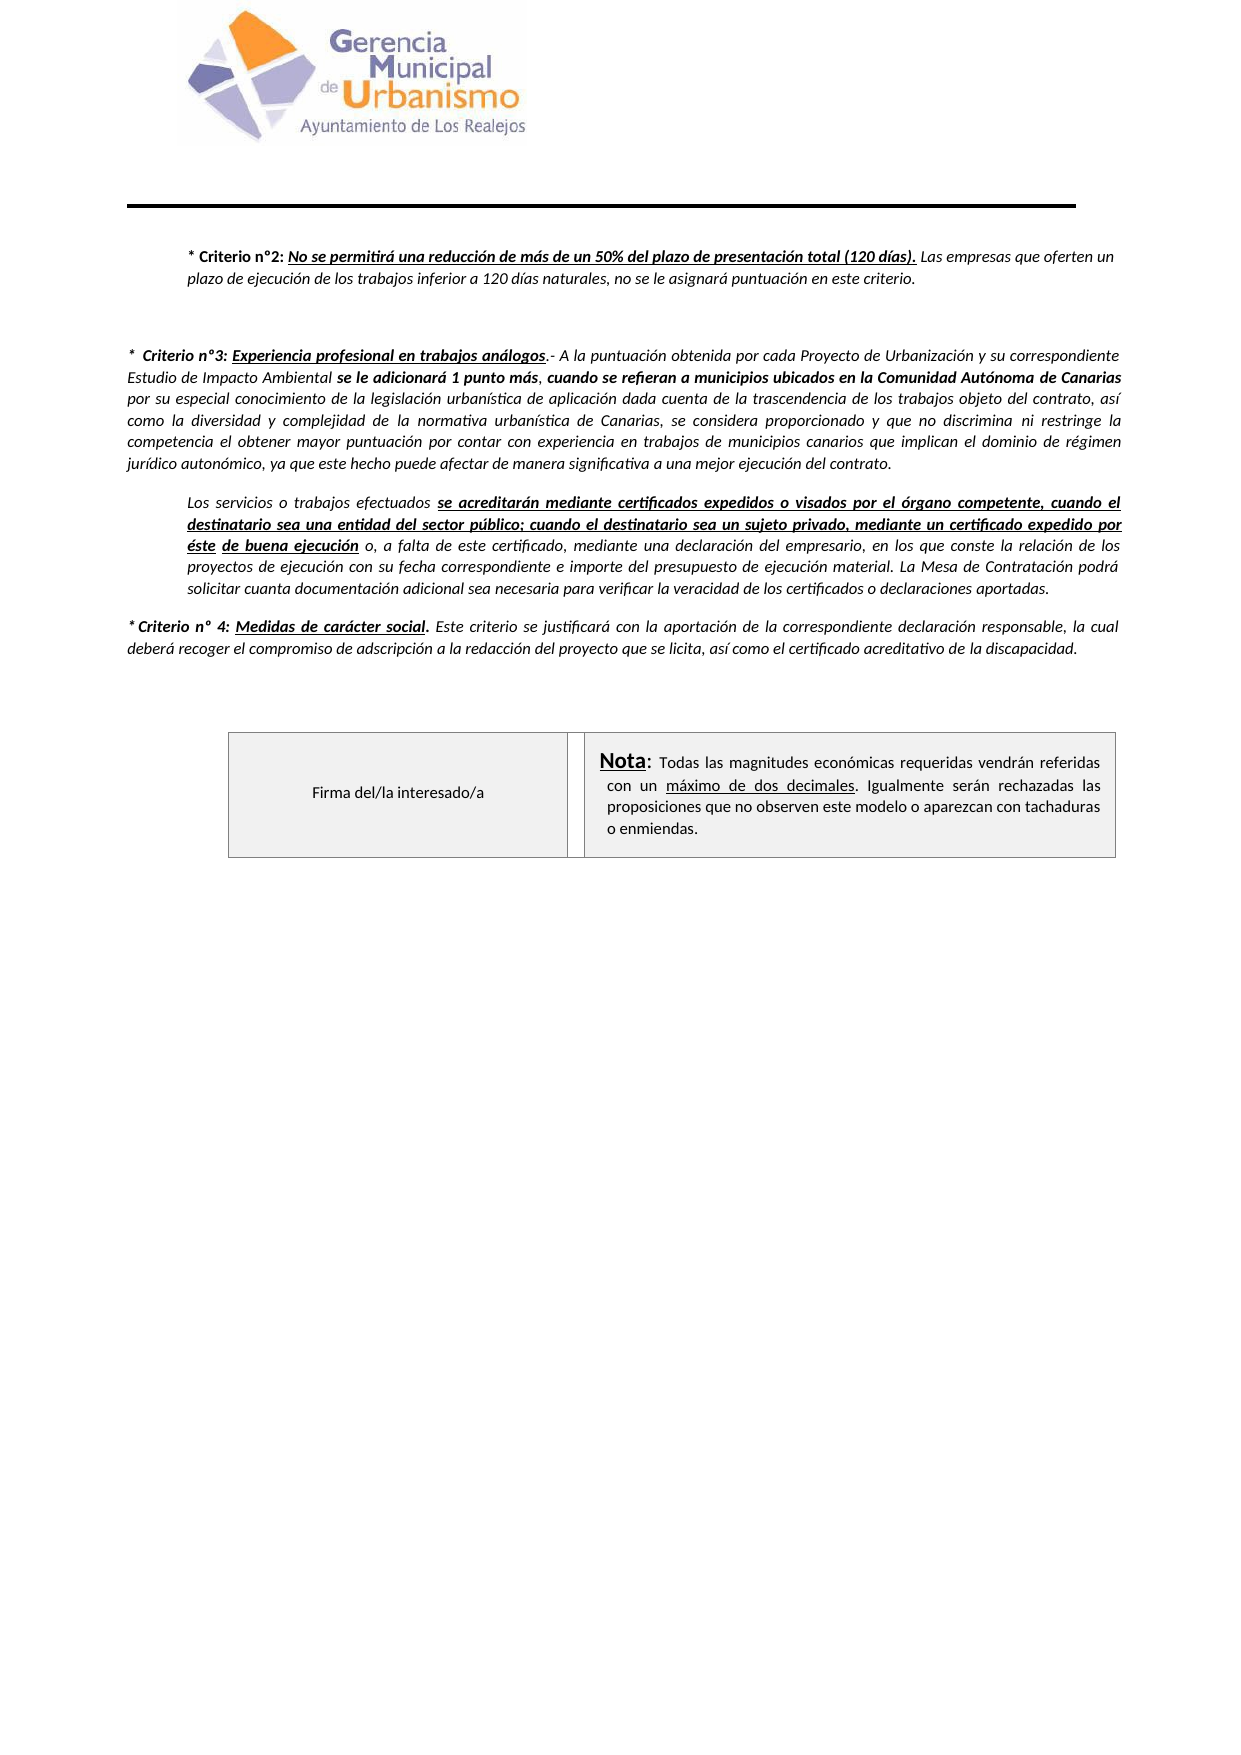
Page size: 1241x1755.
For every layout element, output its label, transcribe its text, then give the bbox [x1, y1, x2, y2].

table_header Nota: Todas las magnitudes económicas requeridas vendrán referidas con un máximo de dos decimales. Igualmente serán rechazadas las proposiciones que no observen este modelo o aparezcan con tachaduras o enmiendas. [585, 733, 1115, 857]
list Criterio nº3: Experiencia profesional en trabajos análogos.- A la puntuación obtenida por cada Proyecto de Urbanización y su correspondiente Estudio de Impacto Ambiental se le adicionará 1 punto más, cuando se refieran a municipios ubicados en la Comunidad Autónoma de Canarias por su especial conocimiento de la legislación urbanística de aplicación dada cuenta de la trascendencia de los trabajos objeto del contrato, así como la diversidad y complejidad de la normativa urbanística de Canarias, se considera proporcionado y que no discrimina ni restringe la competencia el obtener mayor puntuación por contar con experiencia en trabajos de municipios canarios que implican el dominio de régimen jurídico autonómico, ya que este hecho puede afectar de manera significativa a una mejor ejecución del contrato. [127, 346, 1122, 473]
text Los servicios o trabajos efectuados se acreditarán mediante certificados expedidos o visados por el órgano competente, cuando el destinatario sea una entidad del sector público; cuando el destinatario sea un sujeto privado, mediante un certificado expedido por [187, 492, 1121, 531]
text * Criterio nº2: No se permitirá una reducción de más de un 50% del plazo de presentación total (120 días). Las empresas que oferten un plazo de ejecución de los trabajos inferior a 120 días naturales, no se le asignará puntuación en este criterio. [187, 247, 1148, 288]
list Criterio nº 4: Medidas de carácter social. Este criterio se justificará con la aportación de la correspondiente declaración responsable, la cual deberá recoger el compromiso de adscripción a la redacción del proyecto que se licita, así como el certificado acreditativo de la discapacidad. [127, 617, 1122, 658]
table_header [568, 733, 584, 857]
text éste de buena ejecución o, a falta de este certificado, mediante una declaración del empresario, en los que conste la relación de los proyectos de ejecución con su fecha correspondiente e importe del presupuesto de ejecución material. La Mesa de Contratación podrá solicitar cuanta documentación adicional sea necesaria para verificar la veracidad de los certificados o declaraciones aportadas. [187, 532, 1121, 598]
table_header Firma del/la interesado/a [229, 733, 567, 857]
